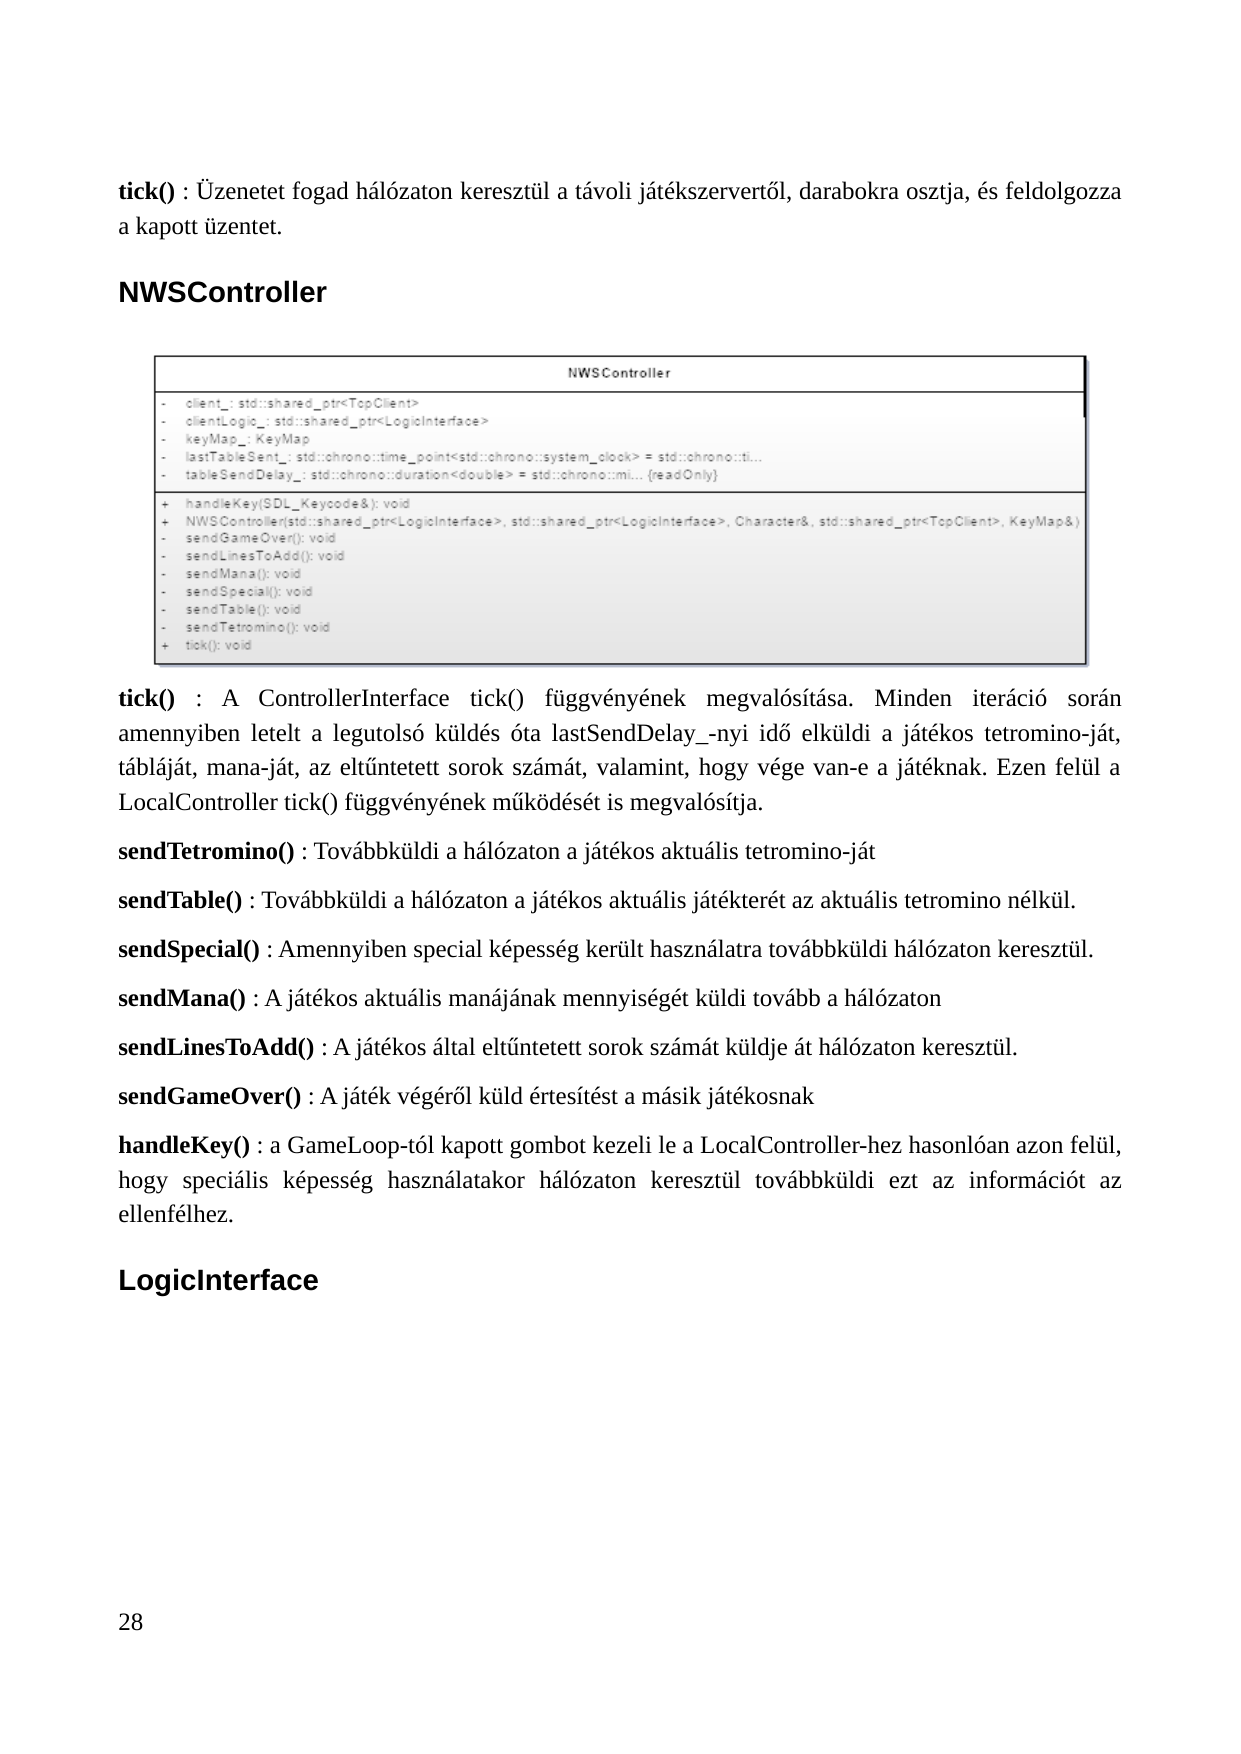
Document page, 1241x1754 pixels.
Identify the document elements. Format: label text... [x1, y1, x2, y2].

subtitle NWSController [118, 274, 1122, 308]
text sendTable() : Továbbküldi a hálózaton a játékos aktuális játékterét az aktuális tetromino nélkül. [118, 885, 1122, 914]
text tick() : A ControllerInterface tick() függvényének megvalósítása. Minden iteráció során amennyiben letelt a legutolsó küldés óta lastSendDelay_-nyi idő elküldi a játékos tetromino-ját, tábláját, mana-ját, az eltűntetett sorok számát, valamint, hogy vége van-e a játéknak. Ezen felül a LocalController tick() függvényének működését is megvalósítja. [118, 678, 1122, 816]
text sendGameOver() : A játék végéről küld értesítést a másik játékosnak [118, 1081, 1122, 1110]
text handleKey() : a GameLoop-tól kapott gombot kezeli le a LocalController-hez hasonlóan azon felül, hogy speciális képesség használatakor hálózaton keresztül továbbküldi ezt az információt az ellenfélhez. [118, 1130, 1122, 1228]
text sendSpecial() : Amennyiben special képesség került használatra továbbküldi hálózaton keresztül. [118, 934, 1122, 963]
subtitle LogicInterface [118, 1263, 1122, 1297]
picture [118, 320, 1123, 678]
text sendLinesToAdd() : A játékos által eltűntetett sorok számát küldje át hálózaton keresztül. [118, 1032, 1122, 1061]
text sendMana() : A játékos aktuális manájának mennyiségét küldi tovább a hálózaton [118, 983, 1122, 1012]
text tick() : Üzenetet fogad hálózaton keresztül a távoli játékszervertől, darabokra osztja, és feldolgozza a kapott üzentet. [118, 176, 1122, 239]
text sendTetromino() : Továbbküldi a hálózaton a játékos aktuális tetromino-ját [118, 836, 1122, 865]
